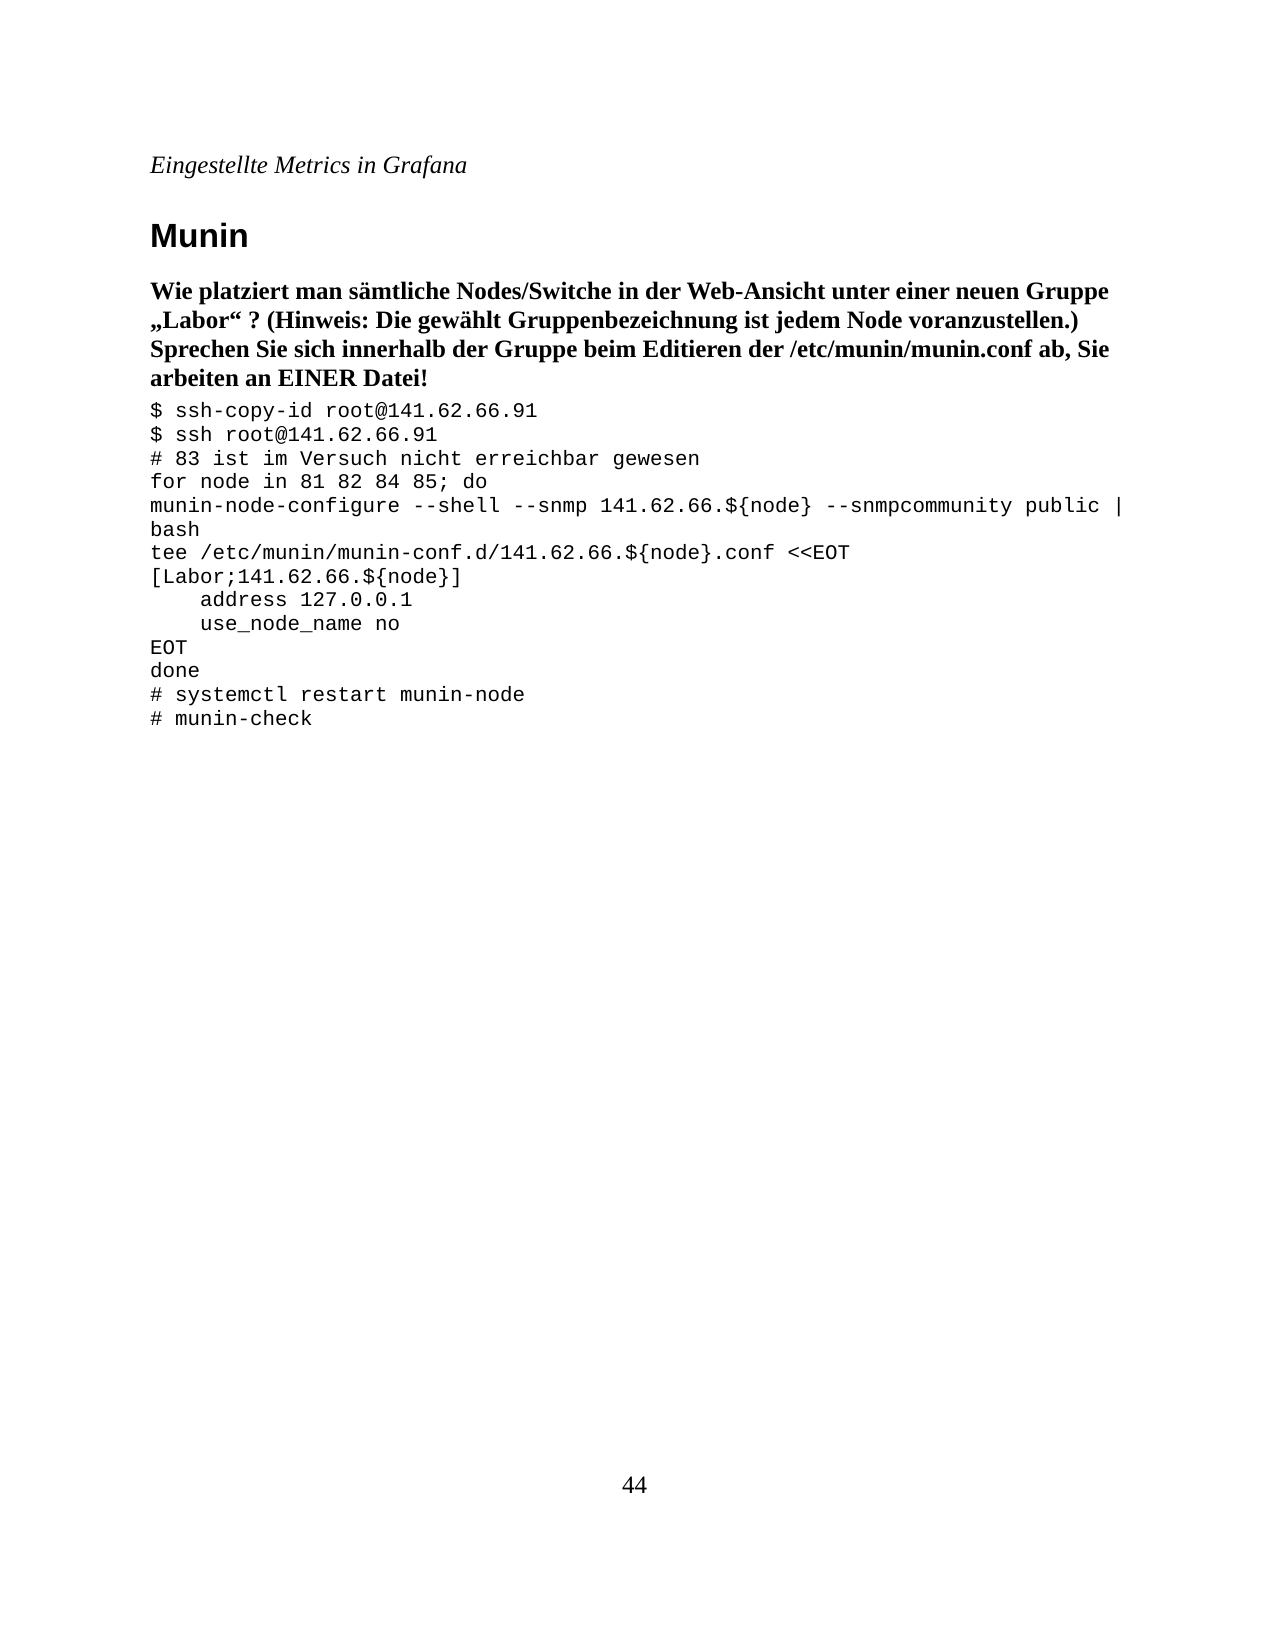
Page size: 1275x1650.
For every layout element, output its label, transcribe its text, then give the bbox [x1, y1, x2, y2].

text Eingestellte Metrics in Grafana [150, 150, 1125, 179]
text [Labor;141.62.66.${node}] [150, 566, 1125, 589]
text use_node_name no [150, 613, 1125, 637]
text Wie platziert man sämtliche Nodes/Switche in der Web-Ansicht unter einer neuen Gruppe „Labor“ ? (Hinweis: Die gewählt Gruppenbezeichnung ist jedem Node voranzustellen.) Sprechen Sie sich innerhalb der Gruppe beim Editieren der /etc/munin/munin.conf ab, Sie arbeiten an EINER Datei! [150, 276, 1125, 391]
subtitle Munin [150, 216, 1125, 255]
text for node in 81 82 84 85; do [150, 471, 1125, 495]
text # munin-check [150, 708, 1125, 731]
text $ ssh-copy-id root@141.62.66.91 [150, 400, 1125, 424]
text done [150, 660, 1125, 684]
text $ ssh root@141.62.66.91 [150, 424, 1125, 448]
text address 127.0.0.1 [150, 589, 1125, 613]
text tee /etc/munin/munin-conf.d/141.62.66.${node}.conf <<EOT [150, 542, 1125, 566]
text # 83 ist im Versuch nicht erreichbar gewesen [150, 448, 1125, 471]
text # systemctl restart munin-node [150, 684, 1125, 708]
text munin-node-configure --shell --snmp 141.62.66.${node} --snmpcommunity public | bash [150, 495, 1125, 542]
text EOT [150, 637, 1125, 660]
